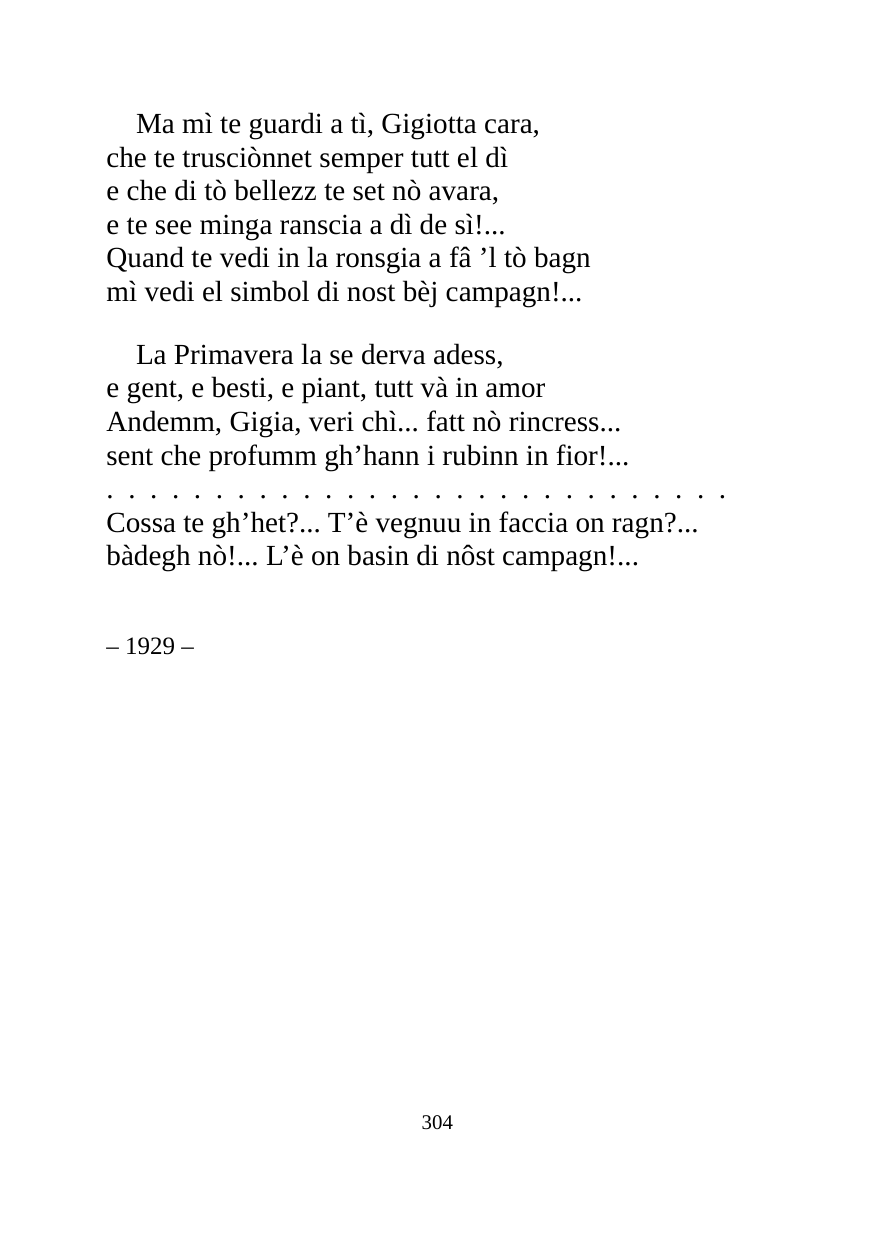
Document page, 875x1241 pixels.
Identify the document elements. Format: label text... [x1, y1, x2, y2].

text – 1929 – [106, 631, 768, 659]
text La Primavera la se derva adess, e gent, e besti, e piant, tutt và in amor Andemm, Gigia, veri chì... fatt nò rincress... sent che profumm gh’hann i rubinn in fior!... . . . . . . . . . . . . . . . . . . . . . . . . . . . . . Cossa te gh’het?... T’è vegnuu in faccia on ragn?... bàdegh nò!... L’è on basin di nôst campagn!... [106, 337, 768, 572]
text Ma mì te guardi a tì, Gigiotta cara, che te trusciònnet semper tutt el dì e che di tò bellezz te set nò avara, e te see minga ranscia a dì de sì!... Quand te vedi in la ronsgia a fâ ’l tò bagn mì vedi el simbol di nost bèj campagn!... [106, 106, 768, 307]
